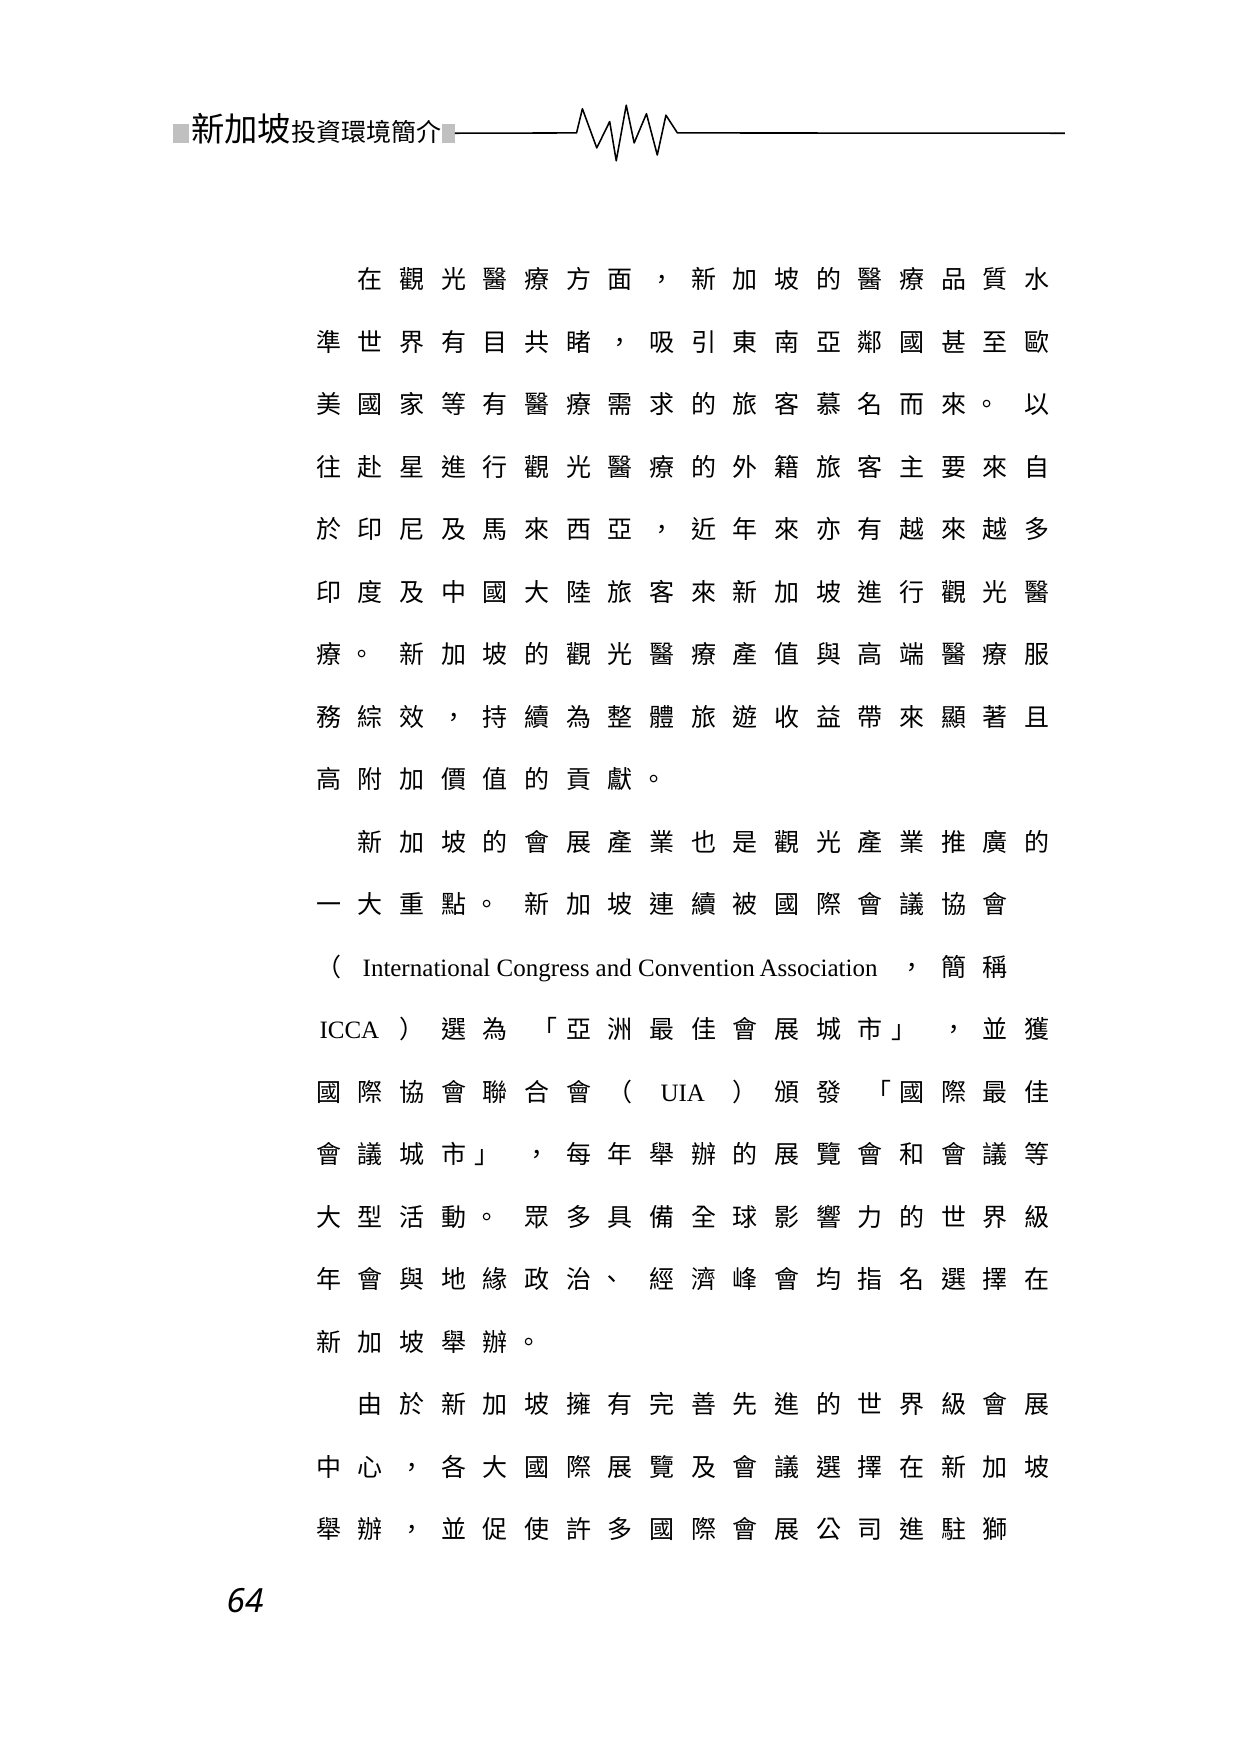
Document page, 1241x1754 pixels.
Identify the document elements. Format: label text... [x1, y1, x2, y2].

text 在觀光醫療方面，新加坡的醫療品質水準世界有目共睹，吸引東南亞鄰國甚至歐美國家等有醫療需求的旅客慕名而來。以往赴星進行觀光醫療的外籍旅客主要來自於印尼及馬來西亞，近年來亦有越來越多印度及中國大陸旅客來新加坡進行觀光醫療。新加坡的觀光醫療產值與高端醫療服務綜效，持續為整體旅遊收益帶來顯著且高附加價值的貢獻。 [281, 236, 1058, 799]
text 新加坡的會展產業也是觀光產業推廣的一大重點。新加坡連續被國際會議協會（International Congress and Convention Association，簡稱ICCA）選為「亞洲最佳會展城市」，並獲國際協會聯合會（UIA）頒發「國際最佳會議城市」，每年舉辦的展覽會和會議等大型活動。眾多具備全球影響力的世界級年會與地緣政治、經濟峰會均指名選擇在新加坡舉辦。 [281, 799, 1058, 1361]
text 由於新加坡擁有完善先進的世界級會展中心，各大國際展覽及會議選擇在新加坡舉辦，並促使許多國際會展公司進駐獅 [281, 1361, 1058, 1549]
